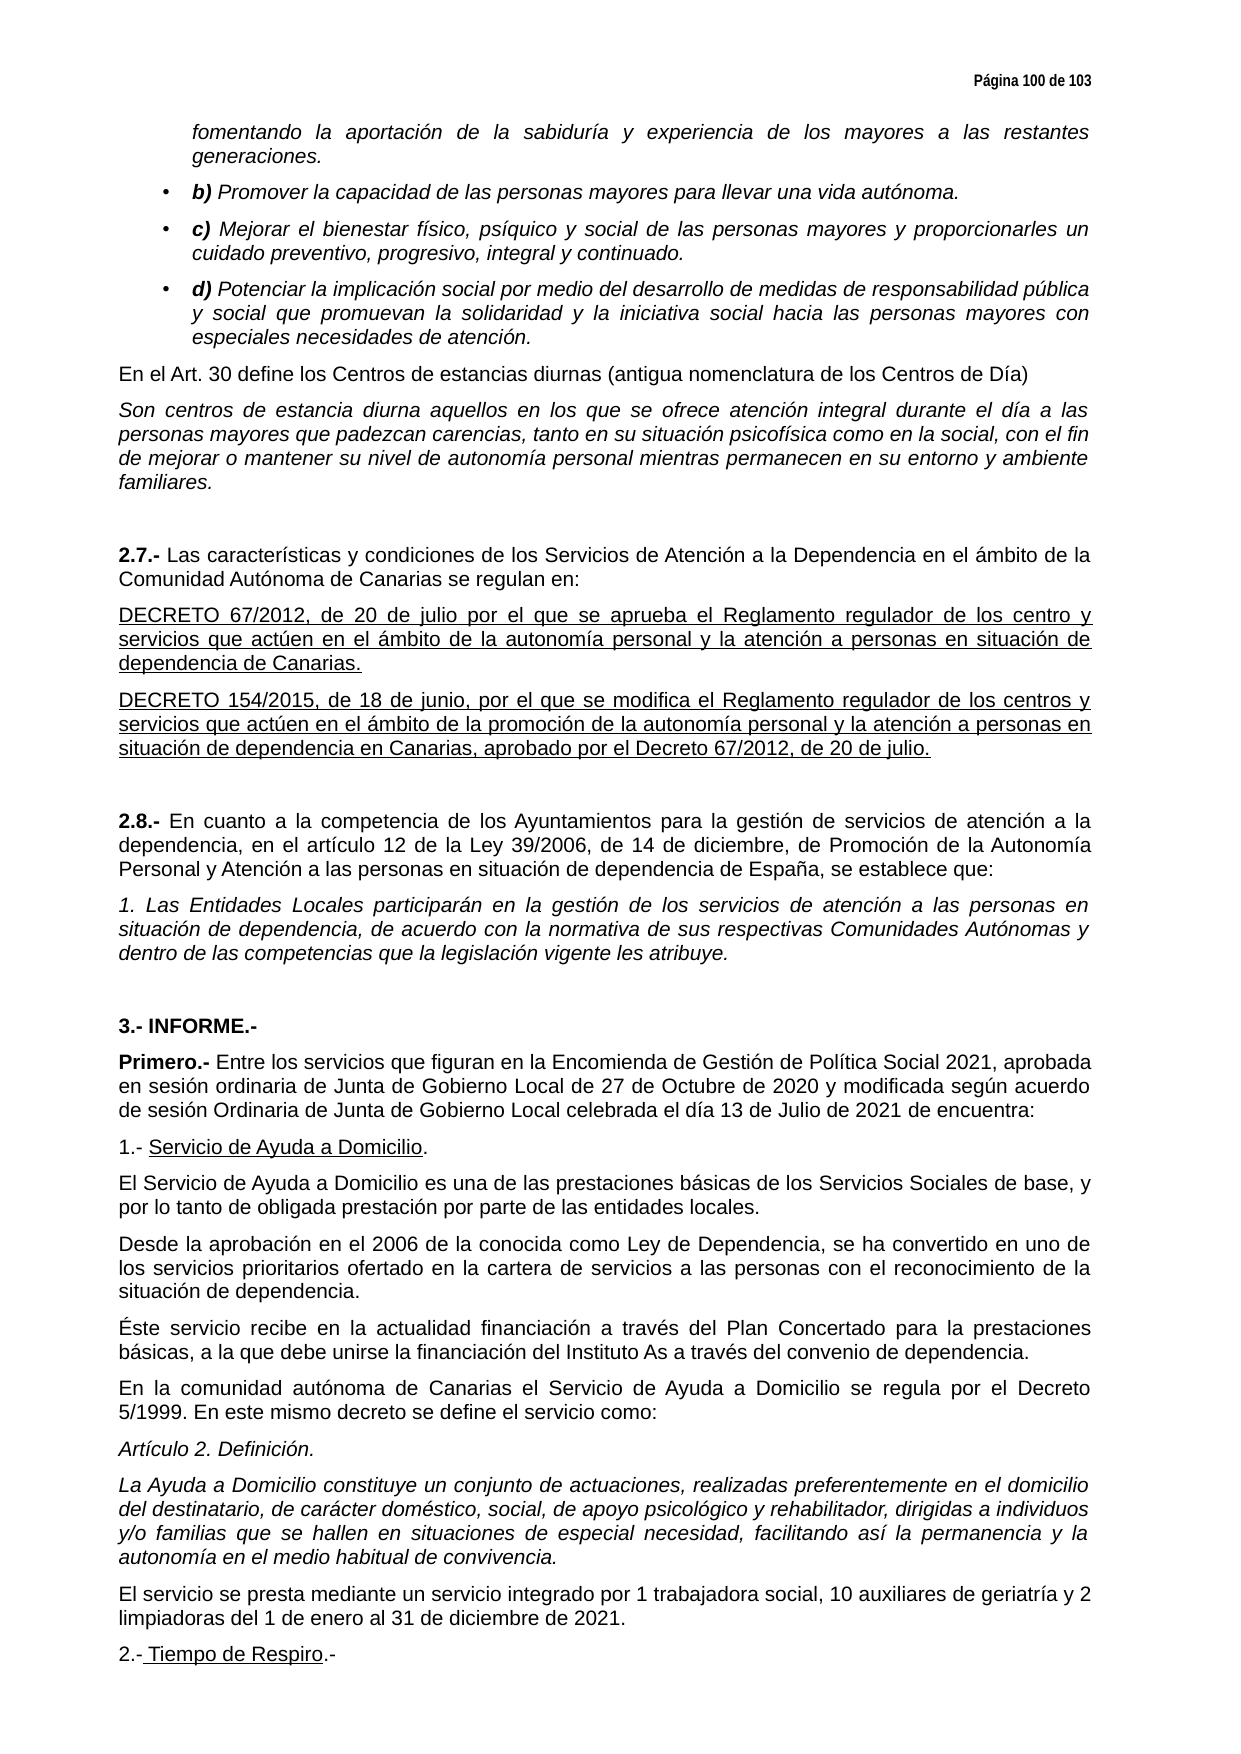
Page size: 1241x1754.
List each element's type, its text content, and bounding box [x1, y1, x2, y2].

list c) Mejorar el bienestar físico, psíquico y social de las personas mayores y proporcionarles un cuidado preventivo, progresivo, integral y continuado. [162, 217, 1092, 265]
text 2.8.- En cuanto a la competencia de los Ayuntamientos para la gestión de servicios de atención a la dependencia, en el artículo 12 de la Ley 39/2006, de 14 de diciembre, de Promoción de la Autonomía Personal y Atención a las personas en situación de dependencia de España, se establece que: [118, 808, 1092, 880]
text dependencia de Canarias. [118, 649, 1092, 675]
text El Servicio de Ayuda a Domicilio es una de las prestaciones básicas de los Servicios Sociales de base, y por lo tanto de obligada prestación por parte de las entidades locales. [118, 1171, 1092, 1219]
text 3.- INFORME.- [118, 1014, 1092, 1038]
text Éste servicio recibe en la actualidad financiación a través del Plan Concertado para la prestaciones básicas, a la que debe unirse la financiación del Instituto As a través del convenio de dependencia. [118, 1316, 1092, 1364]
text La Ayuda a Domicilio constituye un conjunto de actuaciones, realizadas preferentemente en el domicilio del destinatario, de carácter doméstico, social, de apoyo psicológico y rehabilitador, dirigidas a individuos y/o familias que se hallen en situaciones de especial necesidad, facilitando así la permanencia y la autonomía en el medio habitual de convivencia. [118, 1473, 1092, 1569]
list b) Promover la capacidad de las personas mayores para llevar una vida autónoma. [162, 180, 1092, 204]
text 2.7.- Las características y condiciones de los Servicios de Atención a la Dependencia en el ámbito de la Comunidad Autónoma de Canarias se regulan en: [118, 543, 1092, 591]
text Desde la aprobación en el 2006 de la conocida como Ley de Dependencia, se ha convertido en uno de los servicios prioritarios ofertado en la cartera de servicios a las personas con el reconocimiento de la situación de dependencia. [118, 1231, 1092, 1303]
text Artículo 2. Definición. [118, 1437, 1092, 1461]
text 2.- Tiempo de Respiro.- [118, 1642, 1092, 1666]
list d) Potenciar la implicación social por medio del desarrollo de medidas de responsabilidad pública y social que promuevan la solidaridad y la iniciativa social hacia las personas mayores con especiales necesidades de atención. [162, 277, 1092, 349]
text Primero.- Entre los servicios que figuran en la Encomienda de Gestión de Política Social 2021, aprobada en sesión ordinaria de Junta de Gobierno Local de 27 de Octubre de 2020 y modificada según acuerdo de sesión Ordinaria de Junta de Gobierno Local celebrada el día 13 de Julio de 2021 de encuentra: [118, 1050, 1092, 1122]
text situación de dependencia en Canarias, aprobado por el Decreto 67/2012, de 20 de julio. [118, 734, 1092, 759]
text Son centros de estancia diurna aquellos en los que se ofrece atención integral durante el día a las personas mayores que padezcan carencias, tanto en su situación psicofísica como en la social, con el fin de mejorar o mantener su nivel de autonomía personal mientras permanecen en su entorno y ambiente familiares. [118, 398, 1092, 494]
text DECRETO 154/2015, de 18 de junio, por el que se modifica el Reglamento regulador de los centros y servicios que actúen en el ámbito de la promoción de la autonomía personal y la atención a personas en [118, 688, 1092, 733]
text servicios que actúen en el ámbito de la autonomía personal y la atención a personas en situación de [118, 625, 1092, 648]
text DECRETO 67/2012, de 20 de julio por el que se aprueba el Reglamento regulador de los centro y [118, 603, 1092, 624]
list fomentando la aportación de la sabiduría y experiencia de los mayores a las restantes generaciones. [162, 120, 1092, 168]
text El servicio se presta mediante un servicio integrado por 1 trabajadora social, 10 auxiliares de geriatría y 2 limpiadoras del 1 de enero al 31 de diciembre de 2021. [118, 1581, 1092, 1629]
text En el Art. 30 define los Centros de estancias diurnas (antigua nomenclatura de los Centros de Día) [118, 362, 1092, 386]
text 1. Las Entidades Locales participarán en la gestión de los servicios de atención a las personas en situación de dependencia, de acuerdo con la normativa de sus respectivas Comunidades Autónomas y dentro de las competencias que la legislación vigente les atribuye. [118, 893, 1092, 965]
text En la comunidad autónoma de Canarias el Servicio de Ayuda a Domicilio se regula por el Decreto 5/1999. En este mismo decreto se define el servicio como: [118, 1376, 1092, 1424]
text 1.- Servicio de Ayuda a Domicilio. [118, 1134, 1092, 1158]
